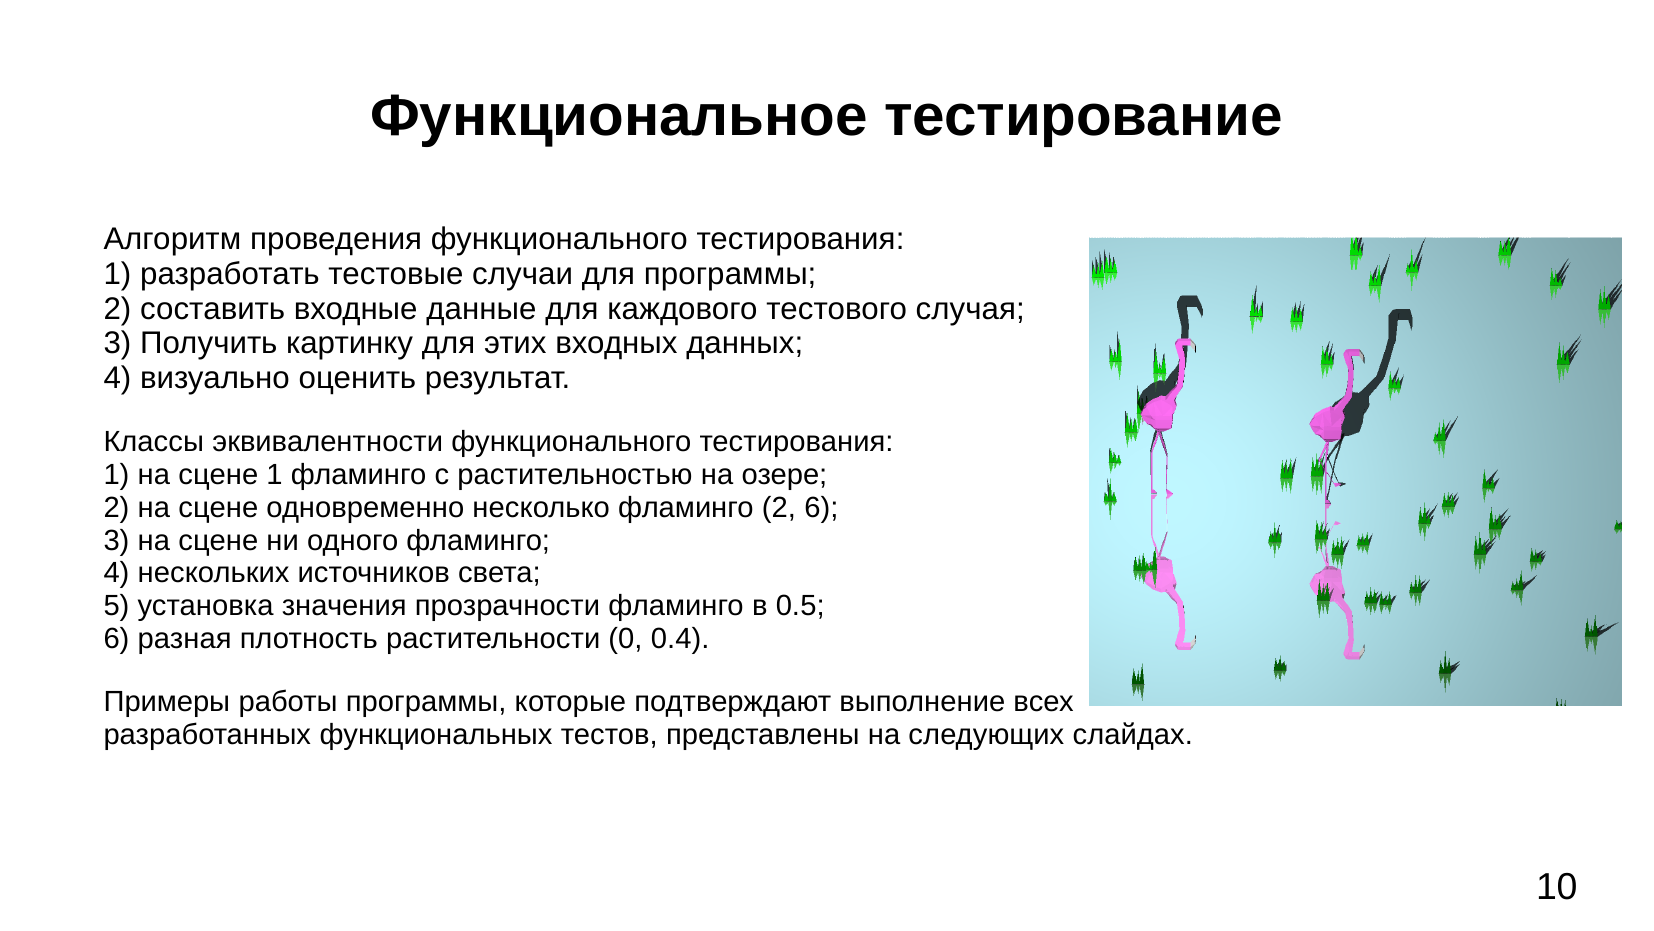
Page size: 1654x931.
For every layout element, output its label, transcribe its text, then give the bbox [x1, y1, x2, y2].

text_box [1530, 857, 1654, 928]
picture [1087, 236, 1625, 708]
title Функциональное тестирование [82, 37, 1571, 193]
text_box Алгоритм проведения функционального тестирования: 1) разработать тестовые случаи для программы; 2) составить входные данные для каждового тестового случая; 3) Получить картинку для этих входных данных; 4) визуально оценить результат. Классы эквивалентности функционального тестирования: 1) на сцене 1 фламинго с растительностью на озере; 2) на сцене одновременно несколько фламинго (2, 6); 3) на сцене ни одного фламинго; 4) нескольких источников света; 5) установка значения прозрачности фламинго в 0.5; 6) разная плотность растительности (0, 0.4). Примеры работы программы, которые подтверждают выполнение всех разработанных функциональных тестов, представлены на следующих слайдах. [88, 214, 1379, 813]
